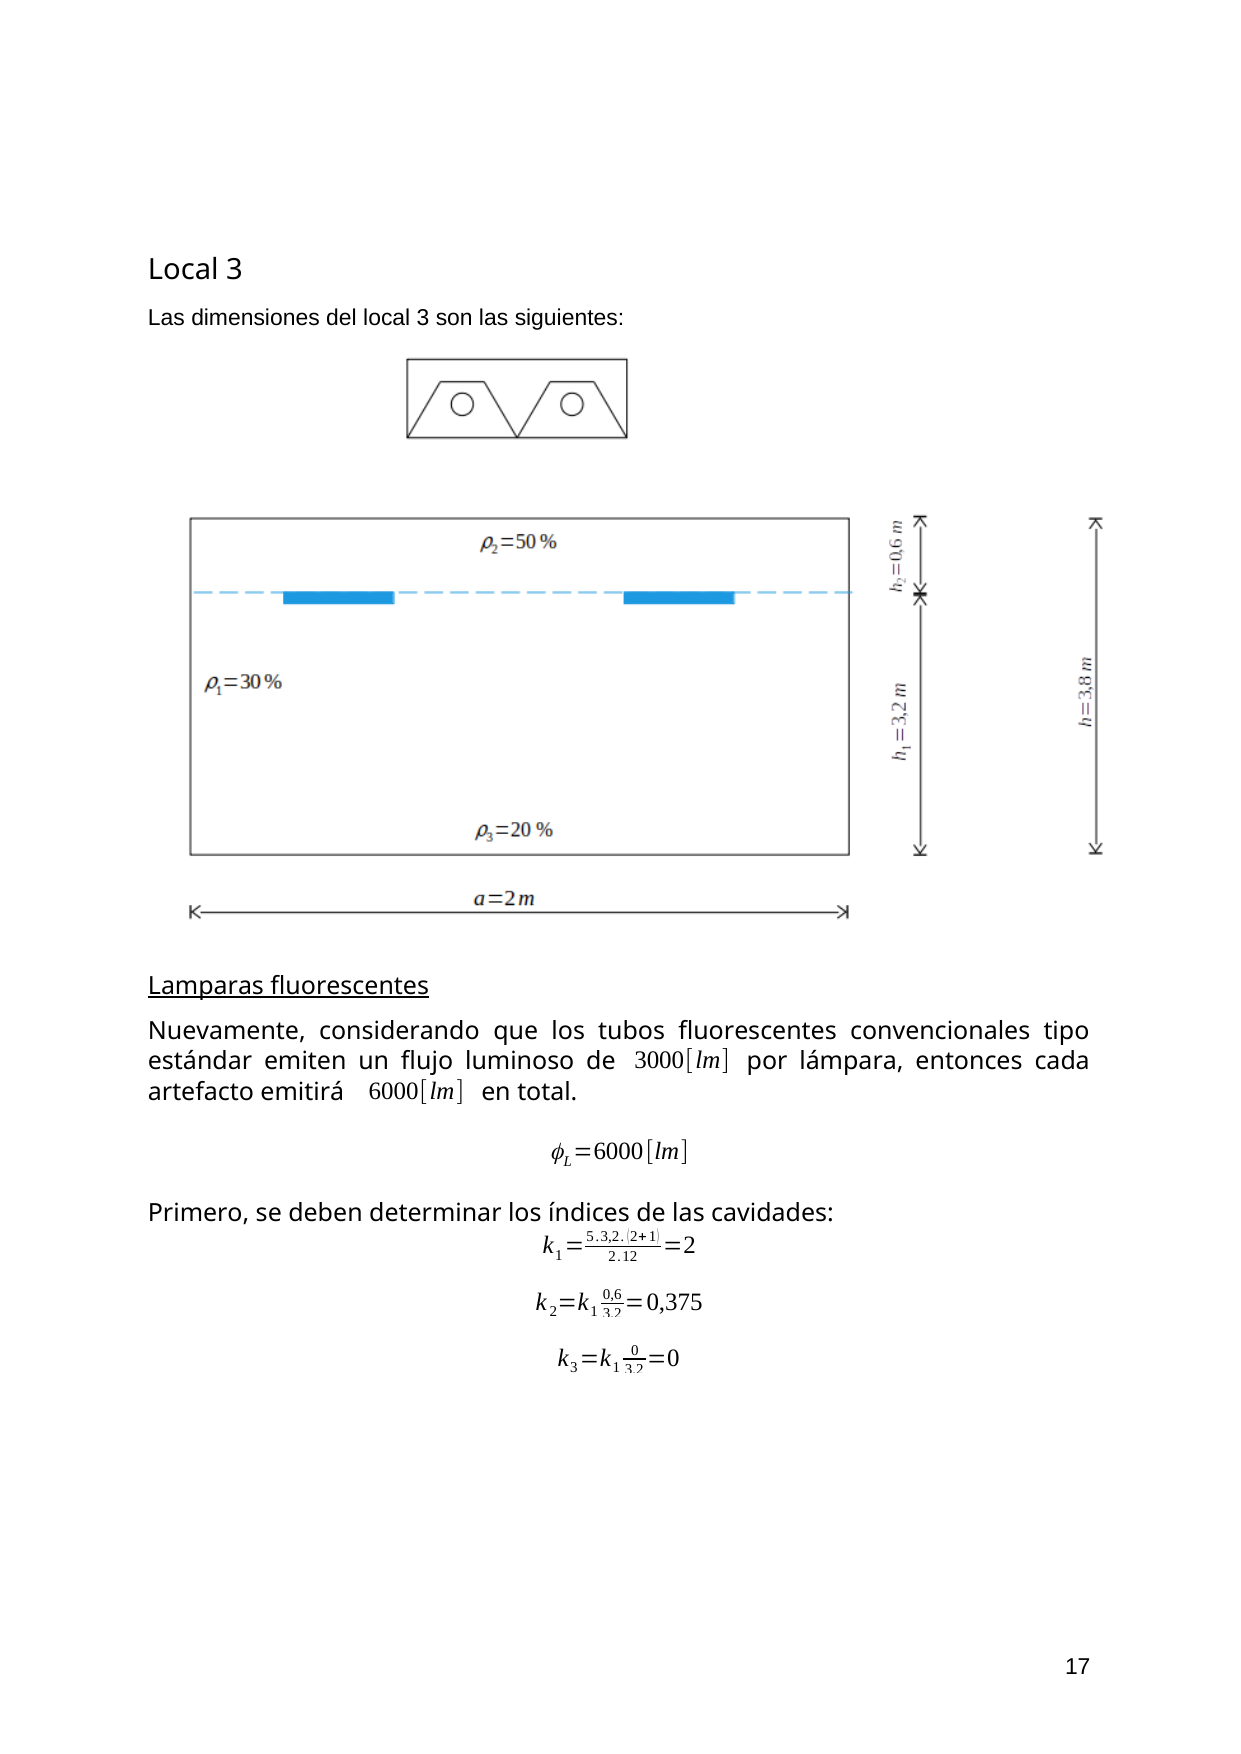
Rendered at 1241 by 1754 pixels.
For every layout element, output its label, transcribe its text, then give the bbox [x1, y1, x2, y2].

subtitle Local 3 [148, 248, 1090, 288]
list Las dimensiones del local 3 son las siguientes: [148, 306, 1090, 330]
picture [174, 351, 1118, 930]
text Nuevamente, considerando que los tubos fluorescentes convencionales tipo estándar emiten un flujo luminoso depor lámpara, entonces cada artefacto emitirá en total. [148, 1015, 1090, 1107]
subtitle Lamparas fluorescentes [148, 930, 1090, 1002]
text Primero, se deben determinar los índices de las cavidades: [148, 1197, 1090, 1227]
